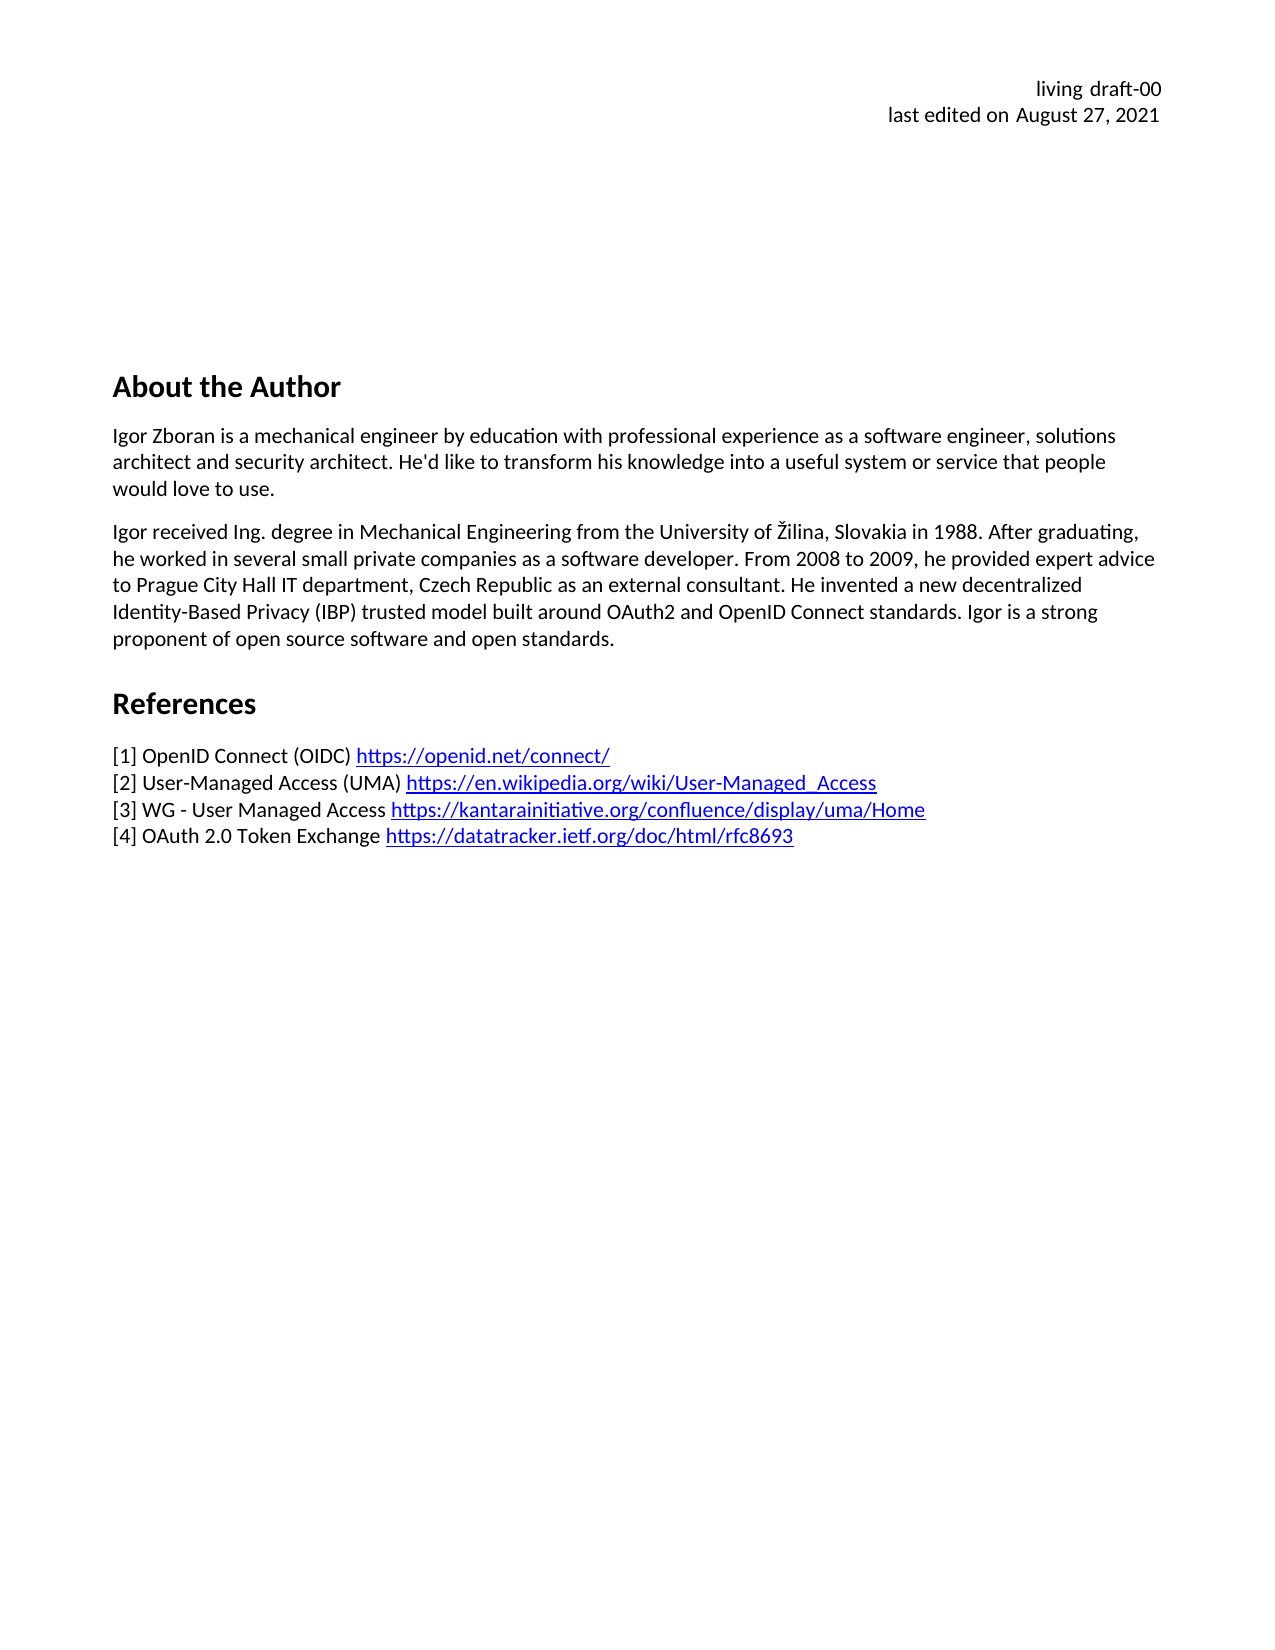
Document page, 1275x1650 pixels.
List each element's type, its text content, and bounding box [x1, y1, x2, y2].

text Igor Zboran is a mechanical engineer by education with professional experience as a software engineer, solutions architect and security architect. He'd like to transform his knowledge into a useful system or service that people would love to use. [112, 422, 1162, 502]
text [4] OAuth 2.0 Token Exchange https://datatracker.ietf.org/doc/html/rfc8693 [112, 823, 1162, 849]
text About the Author [112, 367, 1162, 406]
text [1] OpenID Connect (OIDC) https://openid.net/connect/ [112, 743, 1162, 769]
text References [112, 684, 1162, 722]
text [3] WG - User Managed Access https://kantarainitiative.org/confluence/display/uma/Home [112, 796, 1162, 823]
text Igor received Ing. degree in Mechanical Engineering from the University of Žilina, Slovakia in 1988. After graduating, he worked in several small private companies as a software developer. From 2008 to 2009, he provided expert advice to Prague City Hall IT department, Czech Republic as an external consultant. He invented a new decentralized Identity-Based Privacy (IBP) trusted model built around OAuth2 and OpenID Connect standards. Igor is a strong proponent of open source software and open standards. [112, 518, 1162, 651]
text [2] User-Managed Access (UMA) https://en.wikipedia.org/wiki/User-Managed_Access [112, 769, 1162, 796]
